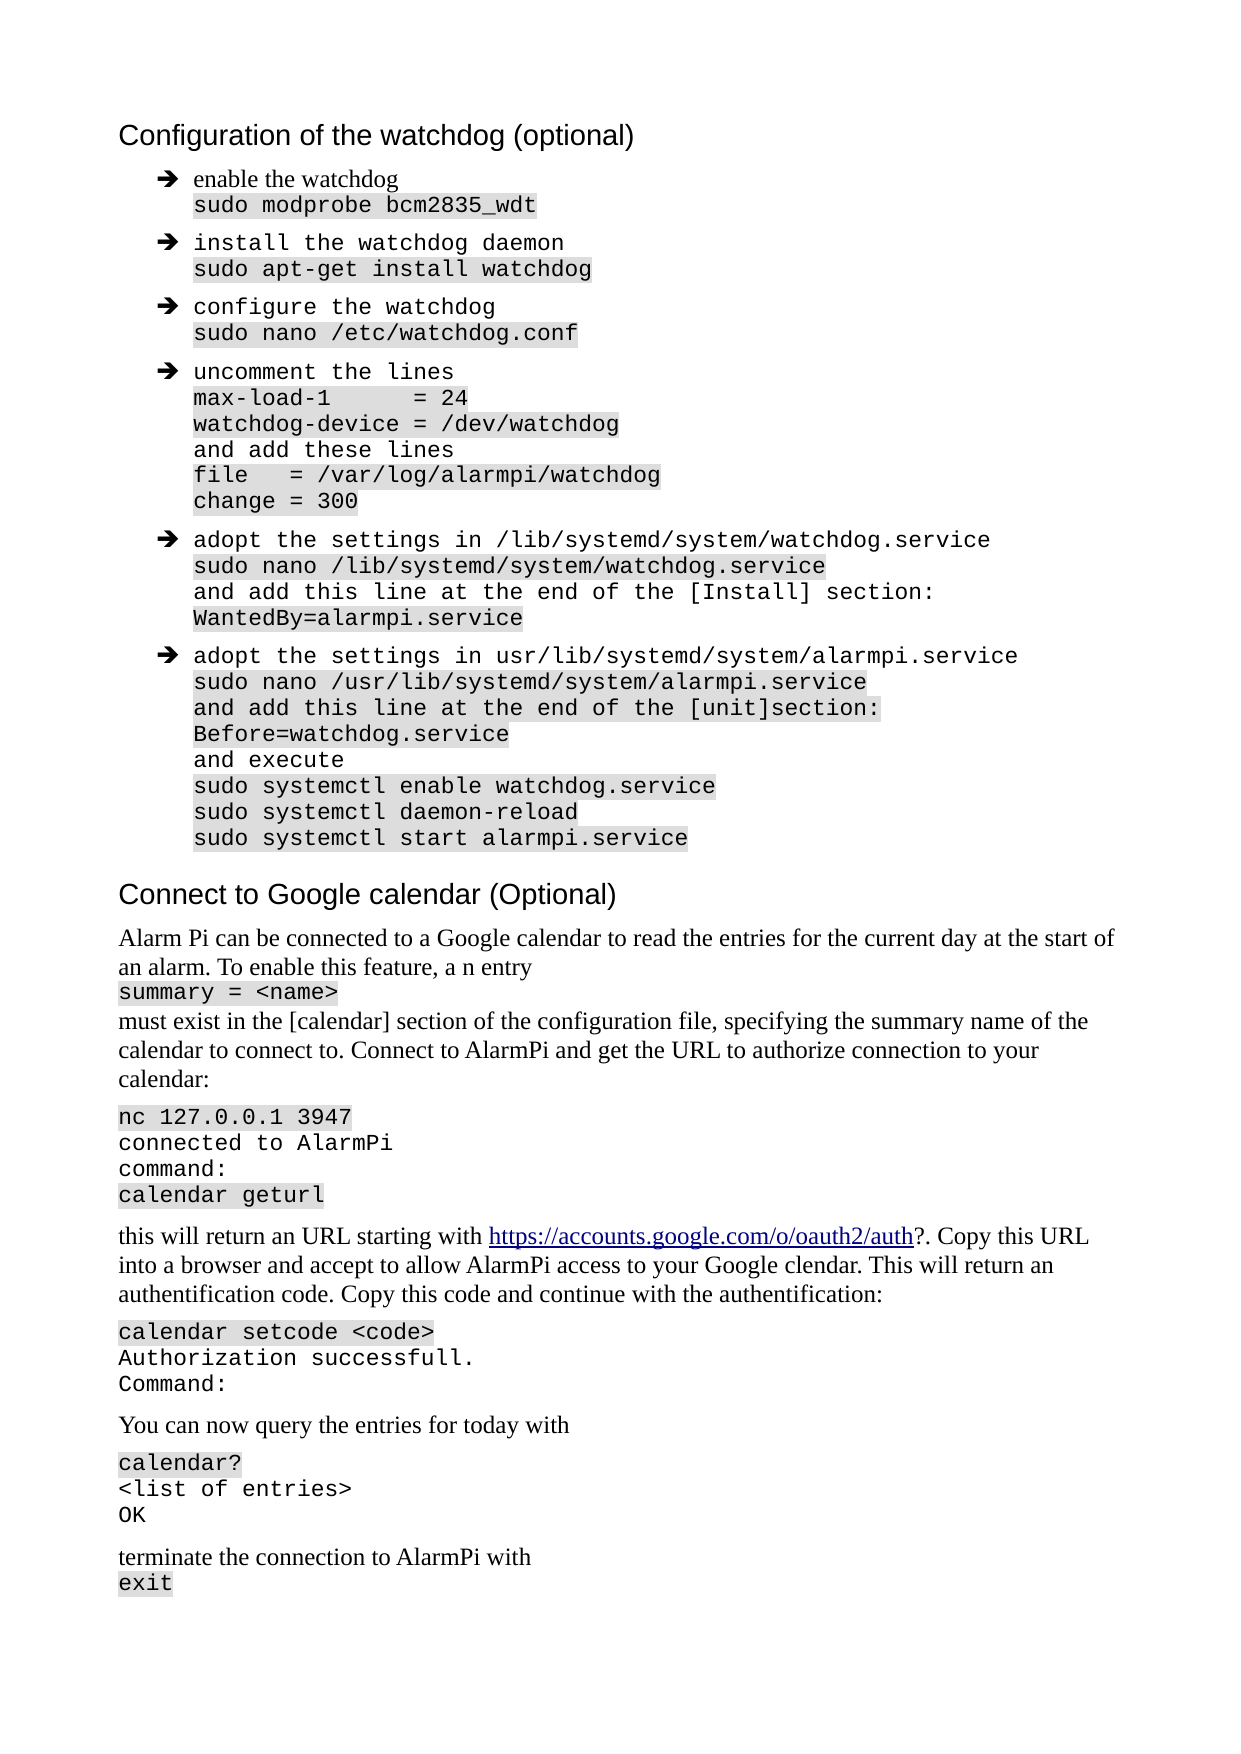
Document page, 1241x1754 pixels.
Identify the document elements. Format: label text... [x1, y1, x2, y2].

subtitle Configuration of the watchdog (optional) [118, 118, 1122, 152]
list adopt the settings in usr/lib/systemd/system/alarmpi.service sudo nano /usr/lib/systemd/system/alarmpi.service and add this line at the end of the [unit]section: Before=watchdog.service and execute sudo systemctl enable watchdog.service sudo systemctl daemon-reload sudo systemctl start alarmpi.service [156, 644, 1122, 852]
subtitle Connect to Google calendar (Optional) [118, 877, 1122, 911]
text calendar setcode <code> Authorization successfull. Command: [118, 1320, 1122, 1398]
text Alarm Pi can be connected to a Google calendar to read the entries for the current day at the start of an alarm. To enable this feature, a n entry summary = <name> must exist in the [calendar] section of the configuration file, specifying the summary name of the calendar to connect to. Connect to AlarmPi and get the URL to authorize connection to your calendar: [118, 923, 1122, 1093]
text You can now query the entries for today with [118, 1411, 1122, 1439]
list configure the watchdog sudo nano /etc/watchdog.conf [156, 296, 1122, 348]
list adopt the settings in /lib/systemd/system/watchdog.service sudo nano /lib/systemd/system/watchdog.service and add this line at the end of the [Install] section: WantedBy=alarmpi.service [156, 528, 1122, 632]
text nc 127.0.0.1 3947 connected to AlarmPi command: calendar geturl [118, 1105, 1122, 1209]
list enable the watchdog sudo modprobe bcm2835_wdt [156, 164, 1122, 219]
list install the watchdog daemon sudo apt-get install watchdog [156, 231, 1122, 283]
text calendar? <list of entries> OK [118, 1452, 1122, 1529]
text terminate the connection to AlarmPi with exit [118, 1542, 1122, 1597]
text this will return an URL starting with https://accounts.google.com/o/oauth2/auth?. Copy this URL into a browser and accept to allow AlarmPi access to your Google clendar. This will return an authentification code. Copy this code and continue with the authentification: [118, 1221, 1122, 1308]
list uncomment the lines max-load-1 = 24 watchdog-device = /dev/watchdog and add these lines file = /var/log/alarmpi/watchdog change = 300 [156, 360, 1122, 516]
